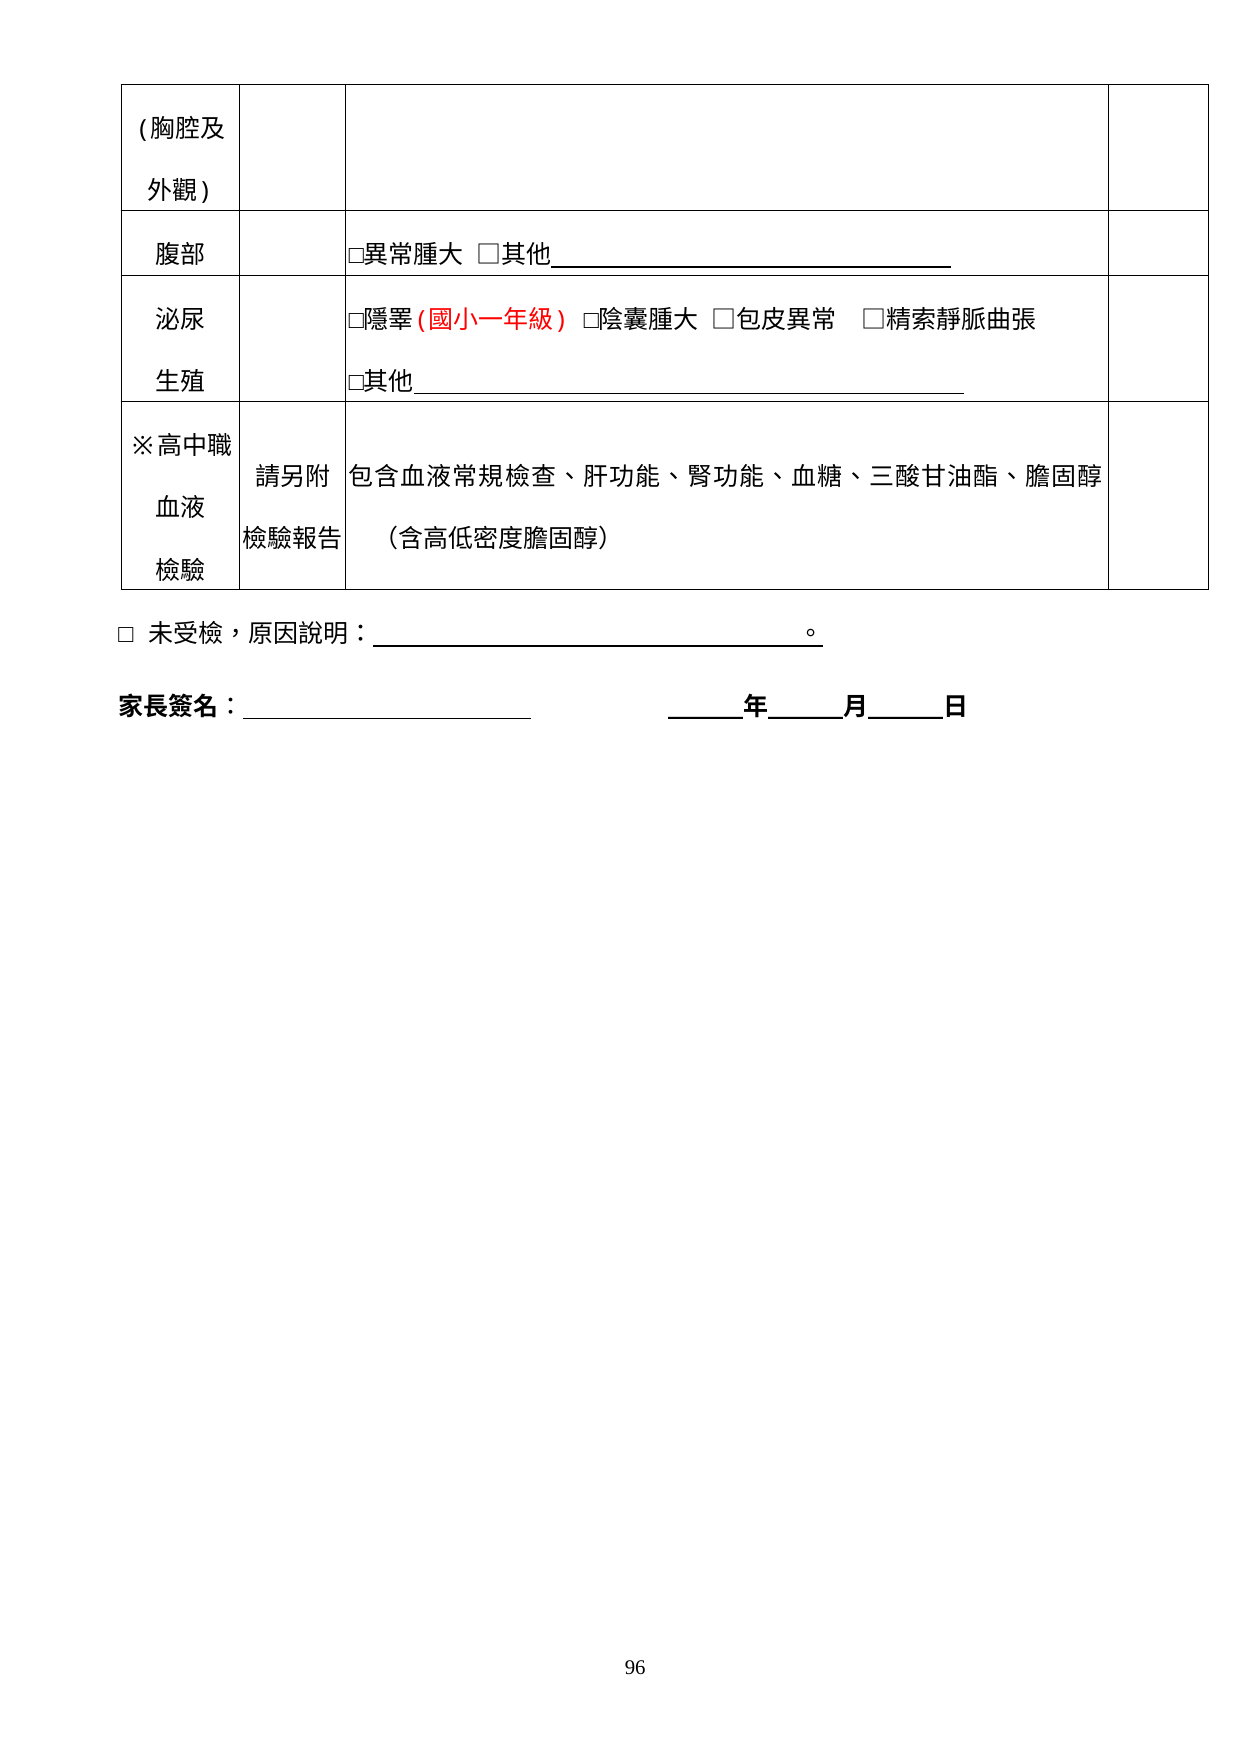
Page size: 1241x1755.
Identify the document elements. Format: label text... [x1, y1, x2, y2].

table_cell [240, 85, 345, 210]
table_cell [346, 85, 1108, 210]
table_cell □異常腫大 □其他 [346, 211, 1108, 274]
table_cell □隱睪(國小一年級) □陰囊腫大 □包皮異常 □精索靜脈曲張 □其他 [346, 276, 1108, 401]
table_cell [240, 211, 345, 274]
text □ 未受檢，原因說明： 。 [118, 590, 1152, 653]
table_cell [1109, 211, 1208, 274]
table_cell [1109, 276, 1208, 401]
table_cell ※高中職 血液 檢驗 [122, 402, 239, 589]
text 家長簽名： ＿＿＿年＿＿＿月＿＿＿日 [118, 663, 1152, 726]
table_cell 腹部 [122, 211, 239, 274]
table_cell 包含血液常規檢查、肝功能、腎功能、血糖、三酸甘油酯、膽固醇（含高低密度膽固醇） [346, 402, 1108, 589]
table_cell [1109, 402, 1208, 589]
table_cell 泌尿 生殖 [122, 276, 239, 401]
table_cell 請另附 檢驗報告 [240, 402, 345, 589]
table_cell (胸腔及外觀) [122, 85, 239, 210]
table_cell [1109, 85, 1208, 210]
table_cell [240, 276, 345, 401]
